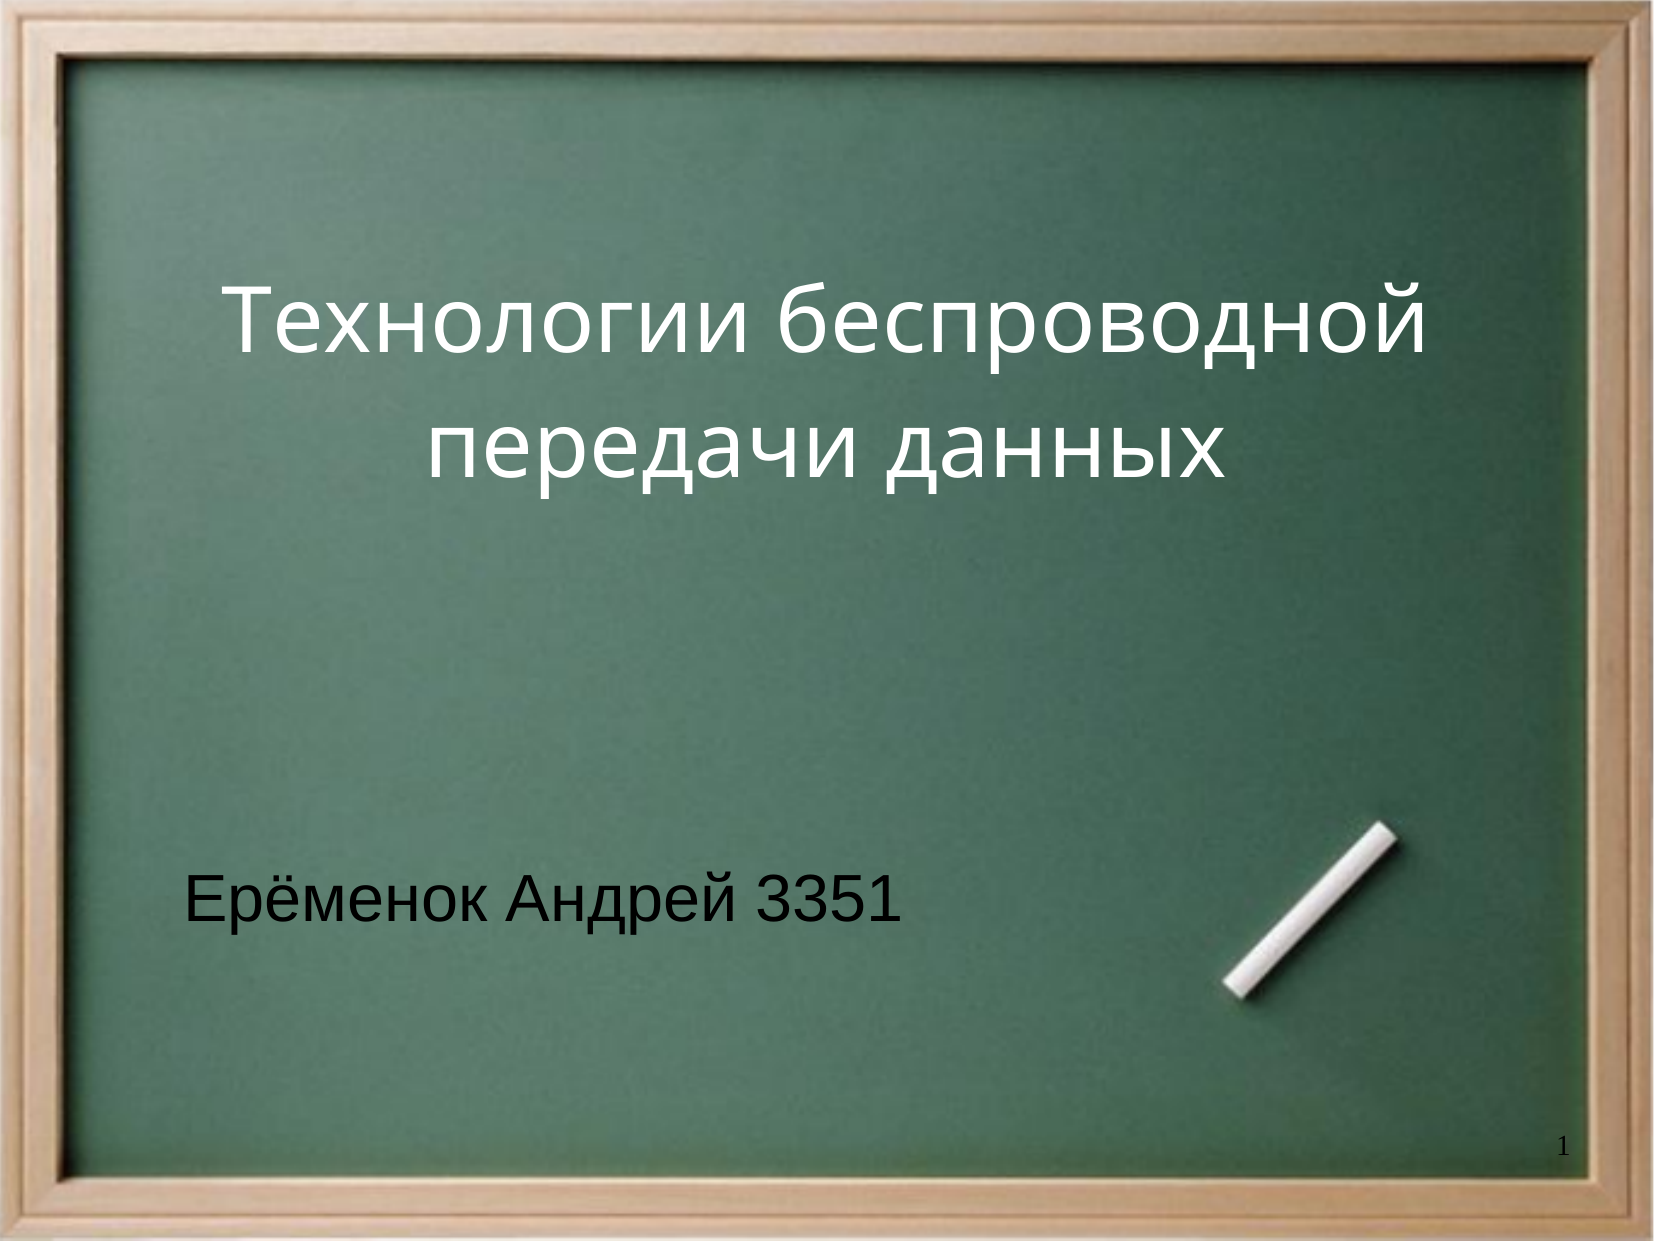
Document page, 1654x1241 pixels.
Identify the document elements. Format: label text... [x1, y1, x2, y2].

title Технологии беспроводной передачи данных [118, 110, 1534, 650]
subtitle Ерёменок Андрей 3351 [147, 679, 1534, 1119]
picture [0, 0, 1654, 1241]
